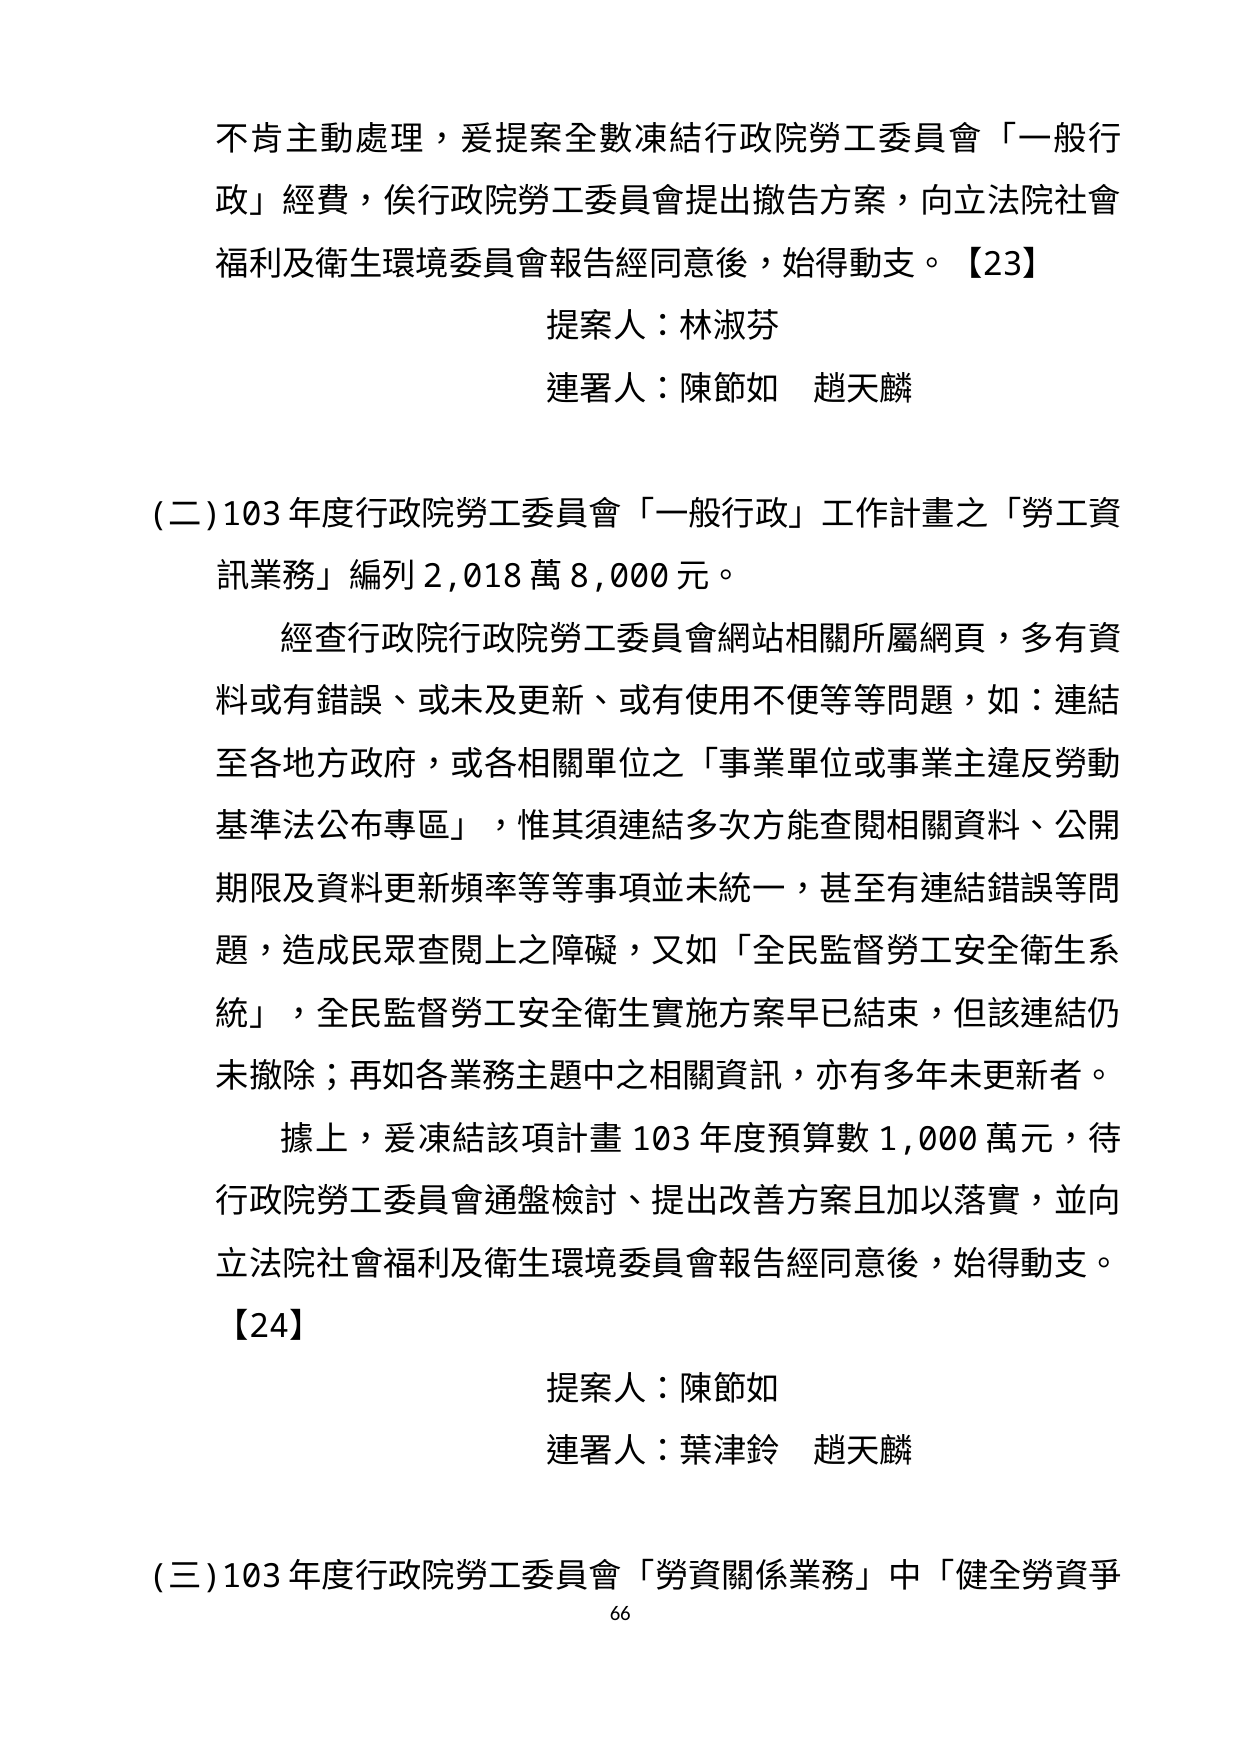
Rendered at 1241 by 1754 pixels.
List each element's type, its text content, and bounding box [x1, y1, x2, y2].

text 連署人：葉津鈴 趙天麟 [546, 1407, 1122, 1469]
text 據上，爰凍結該項計畫103年度預算數1,000萬元，待行政院勞工委員會通盤檢討、提出改善方案且加以落實，並向立法院社會福利及衛生環境委員會報告經同意後，始得動支。【24】 [216, 1094, 1122, 1344]
text (二)103年度行政院勞工委員會「一般行政」工作計畫之「勞工資訊業務」編列2,018萬8,000元。 [148, 469, 1122, 594]
text 不肯主動處理，爰提案全數凍結行政院勞工委員會「一般行政」經費，俟行政院勞工委員會提出撤告方案，向立法院社會福利及衛生環境委員會報告經同意後，始得動支。【23】 [216, 94, 1122, 282]
text (三)103年度行政院勞工委員會「勞資關係業務」中「健全勞資爭 [148, 1532, 1122, 1594]
text 經查行政院行政院勞工委員會網站相關所屬網頁，多有資料或有錯誤、或未及更新、或有使用不便等等問題，如：連結至各地方政府，或各相關單位之「事業單位或事業主違反勞動基準法公布專區」，惟其須連結多次方能查閱相關資料、公開期限及資料更新頻率等等事項並未統一，甚至有連結錯誤等問題，造成民眾查閱上之障礙，又如「全民監督勞工安全衛生系統」，全民監督勞工安全衛生實施方案早已結束，但該連結仍未撤除；再如各業務主題中之相關資訊，亦有多年未更新者。 [216, 594, 1122, 1094]
text 提案人：陳節如 [118, 1344, 1122, 1407]
text 提案人：林淑芬 [118, 282, 1122, 344]
text 連署人：陳節如 趙天麟 [546, 344, 1122, 407]
